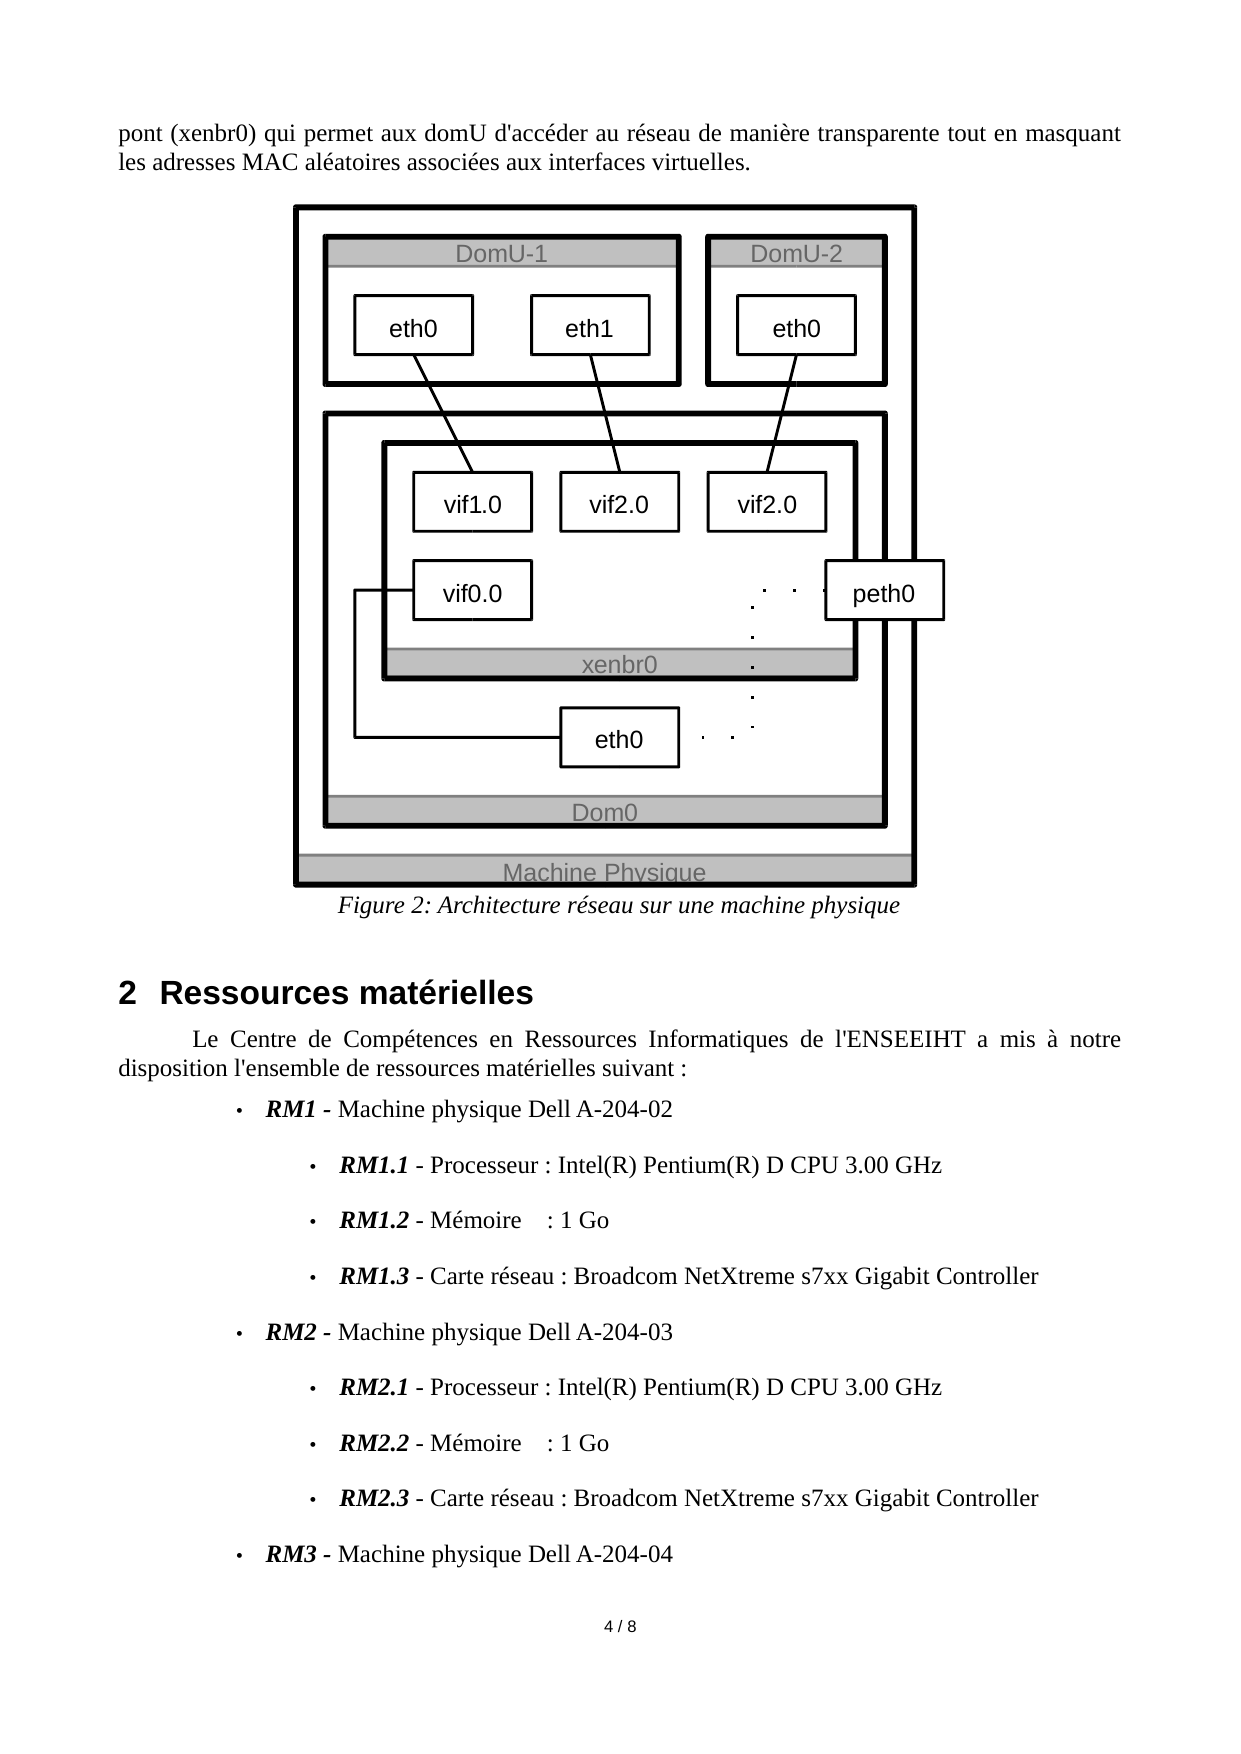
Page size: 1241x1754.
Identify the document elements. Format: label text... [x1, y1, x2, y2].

list RM1 - Machine physique Dell A-204-02 [236, 1094, 1122, 1123]
list RM1.2 - Mémoire : 1 Go [309, 1205, 1122, 1234]
list RM1.1 - Processeur : Intel(R) Pentium(R) D CPU 3.00 GHz [309, 1150, 1122, 1178]
list RM2.1 - Processeur : Intel(R) Pentium(R) D CPU 3.00 GHz [309, 1372, 1122, 1401]
text pont (xenbr0) qui permet aux domU d'accéder au réseau de manière transparente tout en masquant les adresses MAC aléatoires associées aux interfaces virtuelles. [118, 118, 1122, 176]
list RM2.2 - Mémoire : 1 Go [309, 1428, 1122, 1457]
list RM2 - Machine physique Dell A-204-03 [236, 1317, 1122, 1345]
list RM2.3 - Carte réseau : Broadcom NetXtreme s7xx Gigabit Controller [309, 1483, 1122, 1512]
list RM3 - Machine physique Dell A-204-04 [236, 1539, 1122, 1568]
text Figure 2: Architecture réseau sur une machine physique [293, 217, 947, 919]
list RM1.3 - Carte réseau : Broadcom NetXtreme s7xx Gigabit Controller [309, 1261, 1122, 1290]
subtitle Ressources matérielles [118, 973, 1122, 1012]
text Le Centre de Compétences en Ressources Informatiques de l'ENSEEIHT a mis à notre disposition l'ensemble de ressources matérielles suivant : [118, 1024, 1122, 1082]
